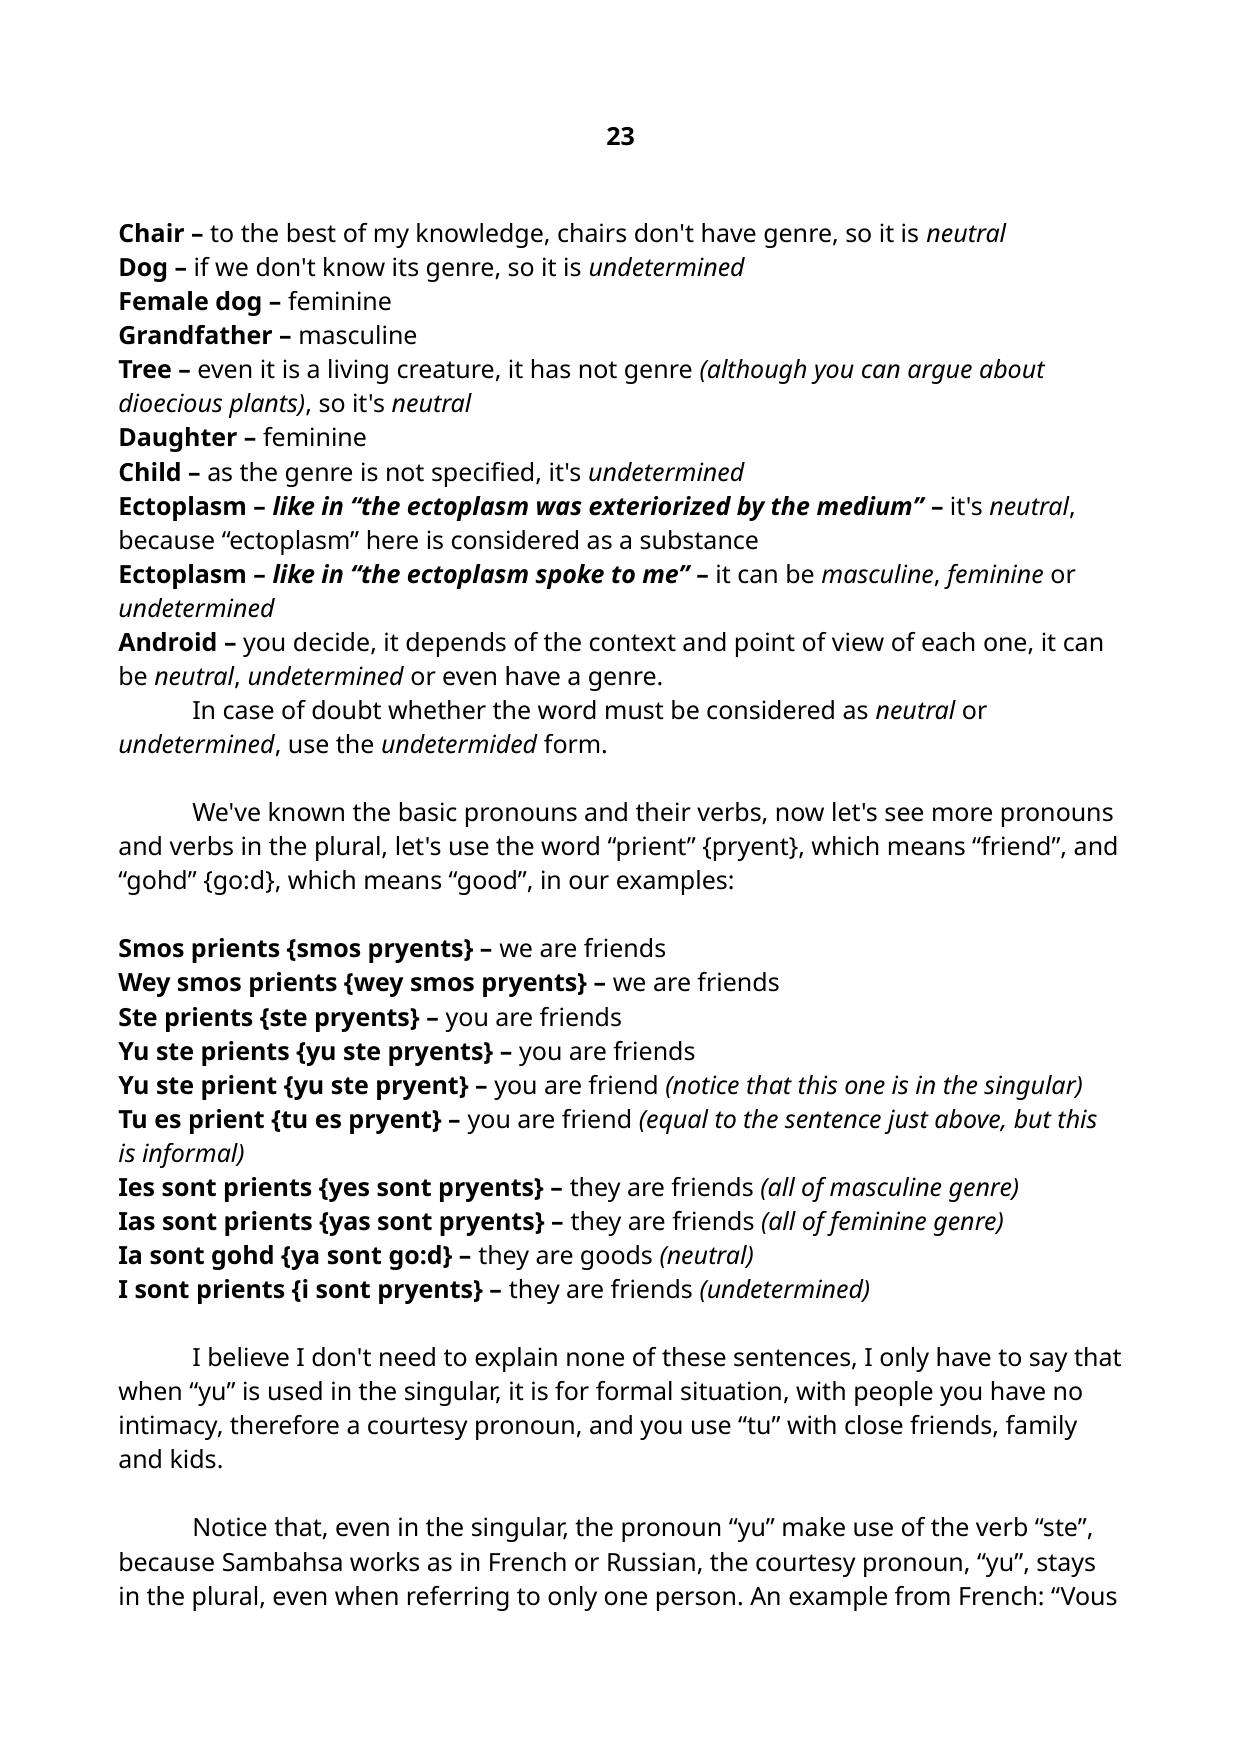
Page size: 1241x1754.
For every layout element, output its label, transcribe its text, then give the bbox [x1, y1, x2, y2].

text Daughter – feminine [118, 420, 1123, 454]
text In case of doubt whether the word must be considered as neutral or undetermined, use the undetermided form. [118, 693, 1123, 761]
text Ectoplasm – like in “the ectoplasm was exteriorized by the medium” – it's neutral, because “ectoplasm” here is considered as a substance [118, 488, 1123, 556]
text Yu ste prient {yu ste pryent} – you are friend (notice that this one is in the singular) [118, 1067, 1123, 1101]
text We've known the basic pronouns and their verbs, now let's see more pronouns and verbs in the plural, let's use the word “prient” {pryent}, which means “friend”, and “gohd” {go:d}, which means “good”, in our examples: [118, 795, 1123, 897]
text Ste prients {ste pryents} – you are friends [118, 999, 1123, 1033]
text I sont prients {i sont pryents} – they are friends (undetermined) [118, 1272, 1123, 1306]
text Tu es prient {tu es pryent} – you are friend (equal to the sentence just above, but this is informal) [118, 1101, 1123, 1169]
text Wey smos prients {wey smos pryents} – we are friends [118, 965, 1123, 999]
text Dog – if we don't know its genre, so it is undetermined [118, 250, 1123, 284]
text Child – as the genre is not specified, it's undetermined [118, 454, 1123, 488]
text Yu ste prients {yu ste pryents} – you are friends [118, 1033, 1123, 1067]
text Notice that, even in the singular, the pronoun “yu” make use of the verb “ste”, because Sambahsa works as in French or Russian, the courtesy pronoun, “yu”, stays in the plural, even when referring to only one person. An example from French: “Vous [118, 1510, 1123, 1612]
text Android – you decide, it depends of the context and point of view of each one, it can be neutral, undetermined or even have a genre. [118, 624, 1123, 693]
text Ia sont gohd {ya sont go:d} – they are goods (neutral) [118, 1238, 1123, 1272]
text Female dog – feminine [118, 284, 1123, 318]
text Ias sont prients {yas sont pryents} – they are friends (all of feminine genre) [118, 1203, 1123, 1238]
text Grandfather – masculine [118, 318, 1123, 352]
text Tree – even it is a living creature, it has not genre (although you can argue about dioecious plants), so it's neutral [118, 352, 1123, 420]
text Ectoplasm – like in “the ectoplasm spoke to me” – it can be masculine, feminine or undetermined [118, 556, 1123, 624]
text Chair – to the best of my knowledge, chairs don't have genre, so it is neutral [118, 216, 1123, 250]
text Ies sont prients {yes sont pryents} – they are friends (all of masculine genre) [118, 1169, 1123, 1203]
text Smos prients {smos pryents} – we are friends [118, 931, 1123, 965]
text I believe I don't need to explain none of these sentences, I only have to say that when “yu” is used in the singular, it is for formal situation, with people you have no intimacy, therefore a courtesy pronoun, and you use “tu” with close friends, family and kids. [118, 1340, 1123, 1476]
